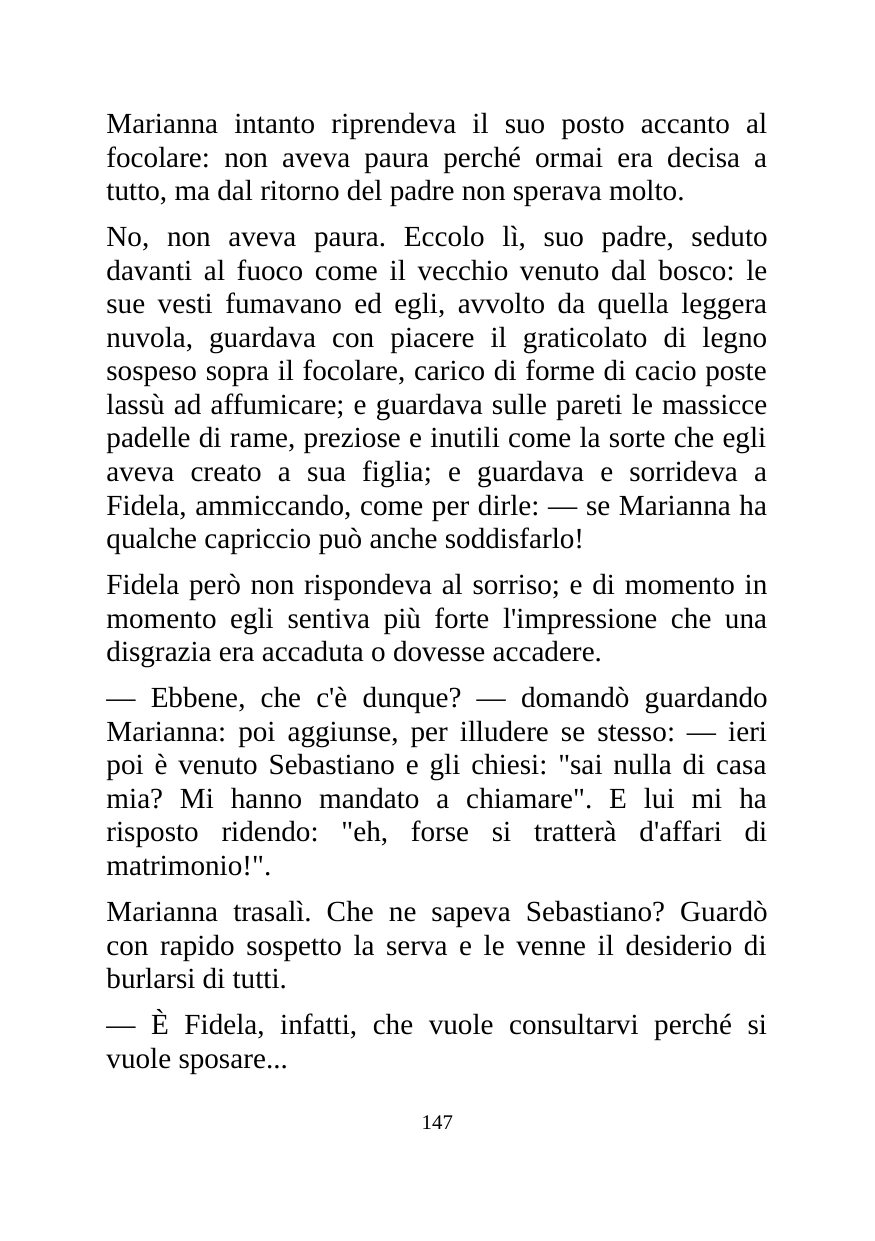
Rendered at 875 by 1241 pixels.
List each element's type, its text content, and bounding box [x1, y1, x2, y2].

text Marianna intanto riprendeva il suo posto accanto al focolare: non aveva paura perché ormai era decisa a tutto, ma dal ritorno del padre non sperava molto. [106, 106, 768, 207]
text — È Fidela, infatti, che vuole consultarvi perché si vuole sposare... [106, 1007, 768, 1074]
text Marianna trasalì. Che ne sapeva Sebastiano? Guardò con rapido sospetto la serva e le venne il desiderio di burlarsi di tutti. [106, 894, 768, 995]
text No, non aveva paura. Eccolo lì, suo padre, seduto davanti al fuoco come il vecchio venuto dal bosco: le sue vesti fumavano ed egli, avvolto da quella leggera nuvola, guardava con piacere il graticolato di legno sospeso sopra il focolare, carico di forme di cacio poste lassù ad affumicare; e guardava sulle pareti le massicce padelle di rame, preziose e inutili come la sorte che egli aveva creato a sua figlia; e guardava e sorrideva a Fidela, ammiccando, come per dirle: — se Marianna ha qualche capriccio può anche soddisfarlo! [106, 219, 768, 555]
text — Ebbene, che c'è dunque? — domandò guardando Marianna: poi aggiunse, per illudere se stesso: — ieri poi è venuto Sebastiano e gli chiesi: "sai nulla di casa mia? Mi hanno mandato a chiamare". E lui mi ha risposto ridendo: "eh, forse si tratterà d'affari di matrimonio!". [106, 680, 768, 882]
text Fidela però non rispondeva al sorriso; e di momento in momento egli sentiva più forte l'impressione che una disgrazia era accaduta o dovesse accadere. [106, 567, 768, 668]
